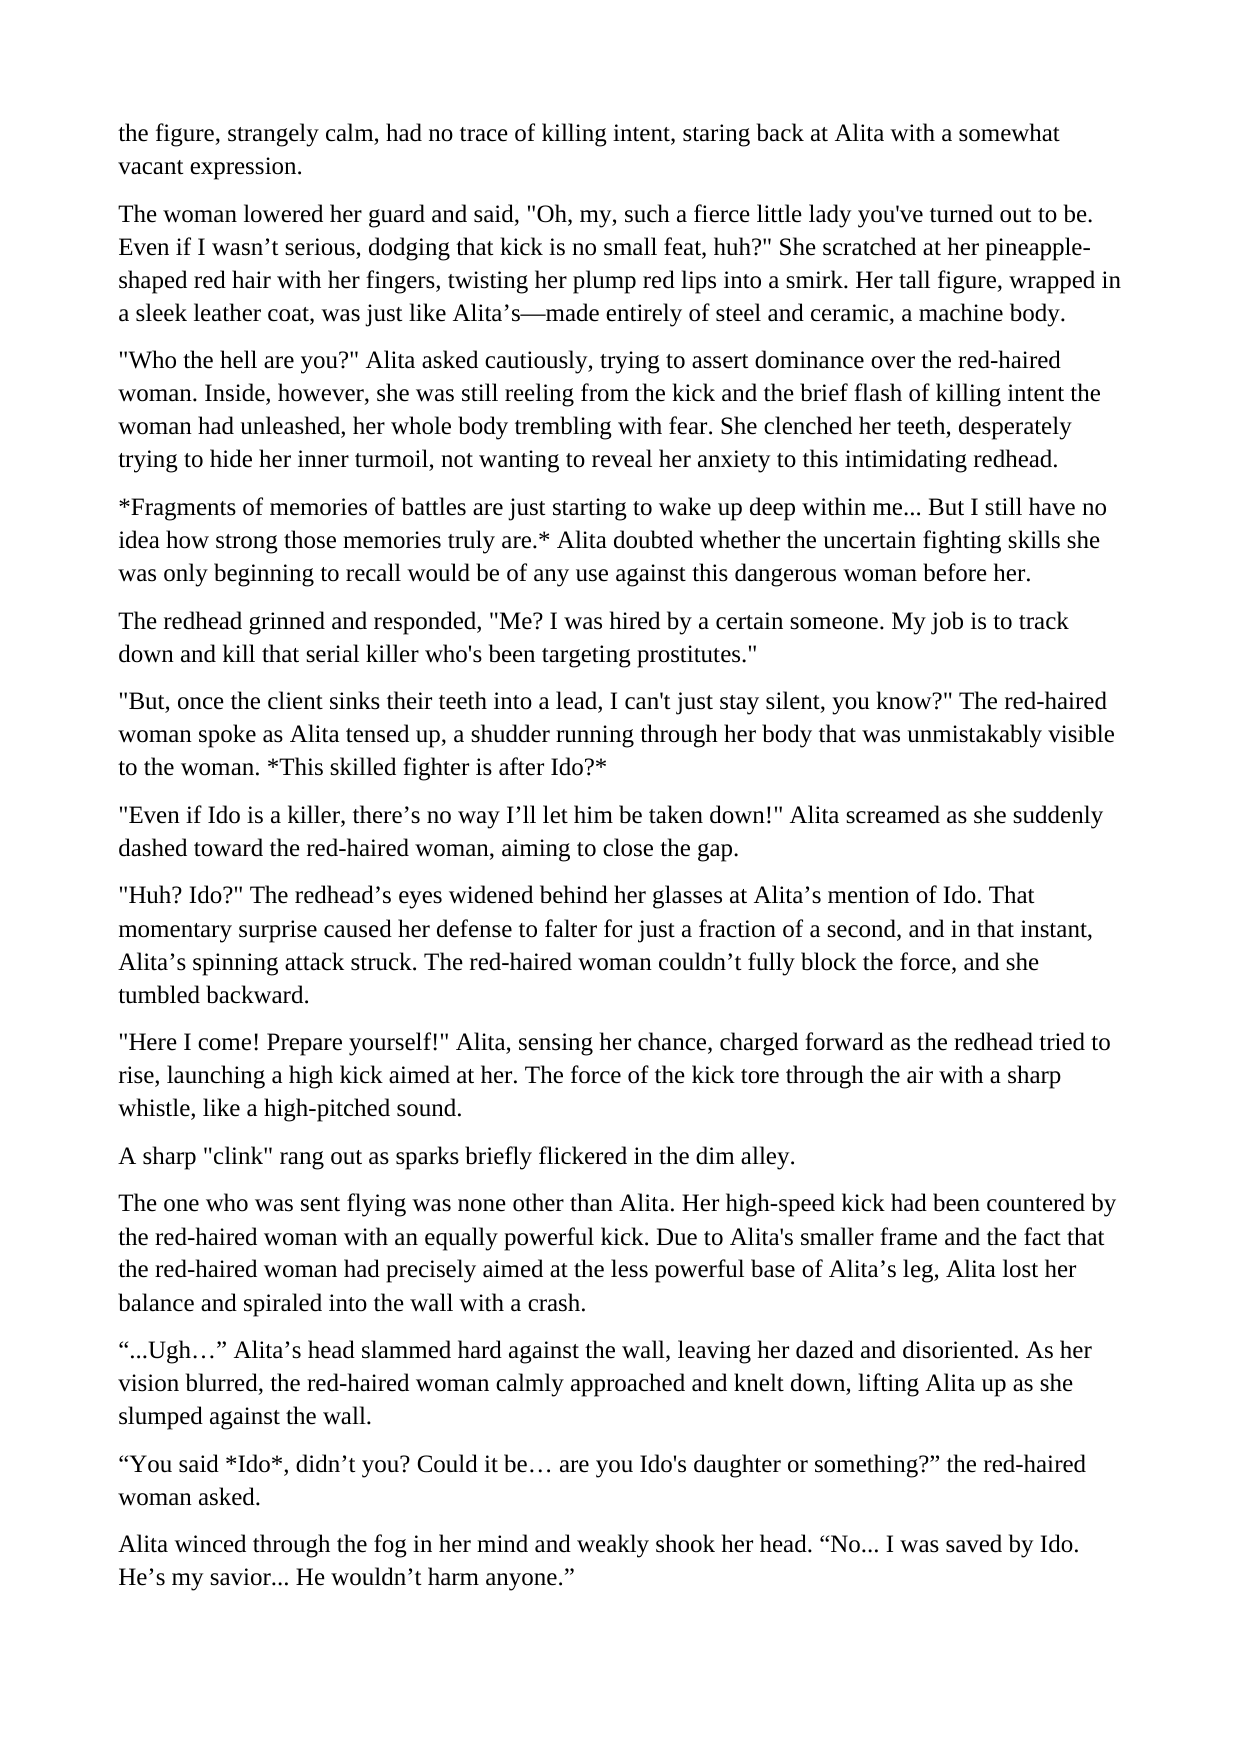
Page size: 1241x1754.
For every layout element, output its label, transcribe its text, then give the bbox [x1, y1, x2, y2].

text “...Ugh…” Alita’s head slammed hard against the wall, leaving her dazed and disoriented. As her vision blurred, the red-haired woman calmly approached and knelt down, lifting Alita up as she slumped against the wall. [118, 1335, 1122, 1430]
text Alita winced through the fog in her mind and weakly shook her head. “No... I was saved by Ido. He’s my savior... He wouldn’t harm anyone.” [118, 1529, 1122, 1591]
text The one who was sent flying was none other than Alita. Her high-speed kick had been countered by the red-haired woman with an equally powerful kick. Due to Alita's smaller frame and the fact that the red-haired woman had precisely aimed at the less powerful base of Alita’s leg, Alita lost her balance and spiraled into the wall with a crash. [118, 1188, 1122, 1316]
text “You said *Ido*, didn’t you? Could it be… are you Ido's daughter or something?” the red-haired woman asked. [118, 1449, 1122, 1511]
text The redhead grinned and responded, "Me? I was hired by a certain someone. My job is to track down and kill that serial killer who's been targeting prostitutes." [118, 606, 1122, 667]
text *Fragments of memories of battles are just starting to wake up deep within me... But I still have no idea how strong those memories truly are.* Alita doubted whether the uncertain fighting skills she was only beginning to recall would be of any use against this dangerous woman before her. [118, 492, 1122, 587]
text "Who the hell are you?" Alita asked cautiously, trying to assert dominance over the red-haired woman. Inside, however, she was still reeling from the kick and the brief flash of killing intent the woman had unleashed, her whole body trembling with fear. She clenched her teeth, desperately trying to hide her inner turmoil, not wanting to reveal her anxiety to this intimidating redhead. [118, 345, 1122, 473]
text "Even if Ido is a killer, there’s no way I’ll let him be taken down!" Alita screamed as she suddenly dashed toward the red-haired woman, aiming to close the gap. [118, 800, 1122, 862]
text "Huh? Ido?" The redhead’s eyes widened behind her glasses at Alita’s mention of Ido. That momentary surprise caused her defense to falter for just a fraction of a second, and in that instant, Alita’s spinning attack struck. The red-haired woman couldn’t fully block the force, and she tumbled backward. [118, 881, 1122, 1008]
text "Here I come! Prepare yourself!" Alita, sensing her chance, charged forward as the redhead tried to rise, launching a high kick aimed at her. The force of the kick tore through the air with a sharp whistle, like a high-pitched sound. [118, 1027, 1122, 1122]
text The woman lowered her guard and said, "Oh, my, such a fierce little lady you've turned out to be. Even if I wasn’t serious, dodging that kick is no small feat, huh?" She scratched at her pineapple-shaped red hair with her fingers, twisting her plump red lips into a smirk. Her tall figure, wrapped in a sleek leather coat, was just like Alita’s—made entirely of steel and ceramic, a machine body. [118, 199, 1122, 327]
text the figure, strangely calm, had no trace of killing intent, staring back at Alita with a somewhat vacant expression. [118, 118, 1122, 180]
text A sharp "clink" rang out as sparks briefly flickered in the dim alley. [118, 1141, 1122, 1170]
text "But, once the client sinks their teeth into a lead, I can't just stay silent, you know?" The red-haired woman spoke as Alita tensed up, a shudder running through her body that was unmistakably visible to the woman. *This skilled fighter is after Ido?* [118, 686, 1122, 781]
